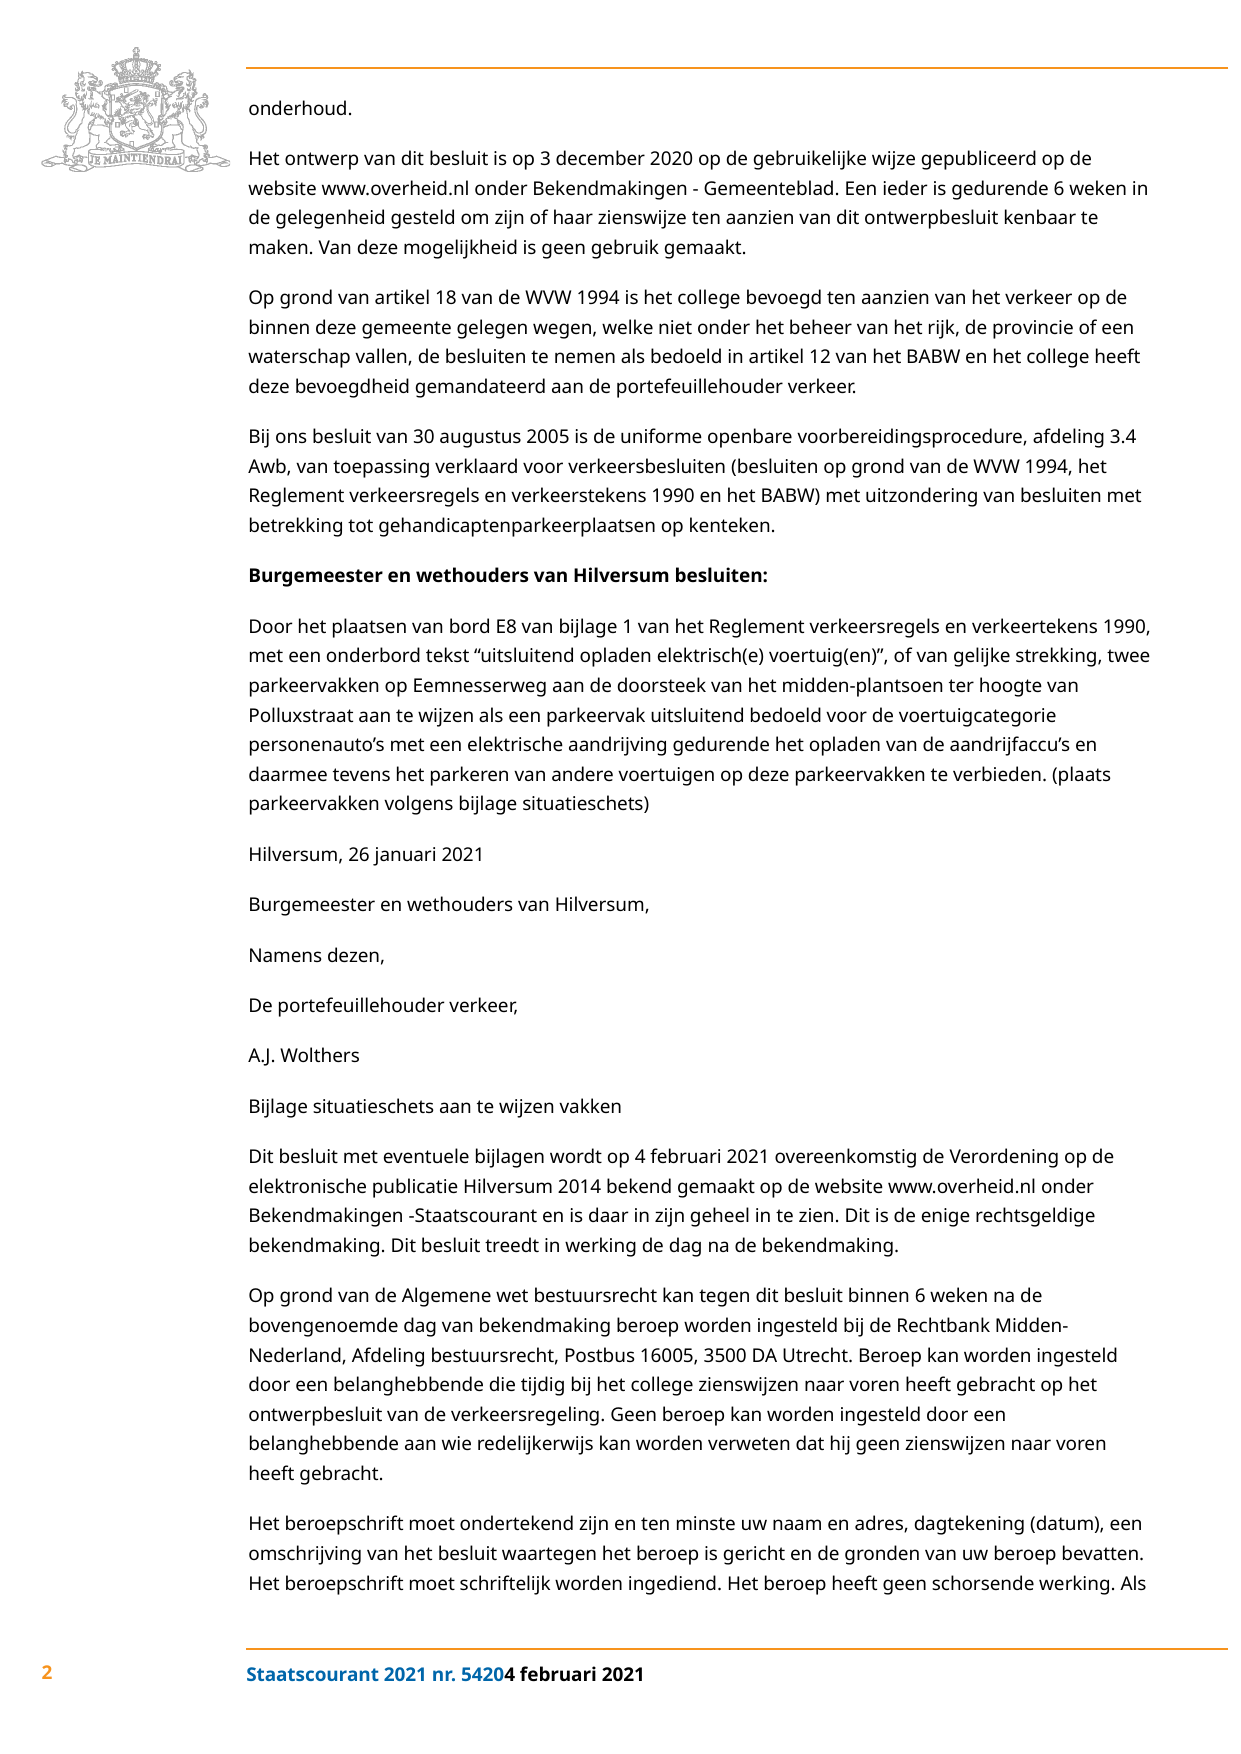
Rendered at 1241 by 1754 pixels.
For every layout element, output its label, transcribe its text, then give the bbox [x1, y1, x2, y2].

text Burgemeester en wethouders van Hilversum, [248, 891, 1152, 917]
text onderhoud. [248, 95, 1152, 121]
text Burgemeester en wethouders van Hilversum besluiten: [248, 563, 1152, 588]
text Door het plaatsen van bord E8 van bijlage 1 van het Reglement verkeersregels en verkeertekens 1990, met een onderbord tekst “uitsluitend opladen elektrisch(e) voertuig(en)”, of van gelijke strekking, twee parkeervakken op Eemnesserweg aan de doorsteek van het midden-plantsoen ter hoogte van Polluxstraat aan te wijzen als een parkeervak uitsluitend bedoeld voor de voertuigcategorie personenauto’s met een elektrische aandrijving gedurende het opladen van de aandrijfaccu’s en daarmee tevens het parkeren van andere voertuigen op deze parkeervakken te verbieden. (plaats parkeervakken volgens bijlage situatieschets) [248, 613, 1152, 816]
text Op grond van artikel 18 van de WVW 1994 is het colle­ge bevoegd ten aanzien van het verkeer op de binnen deze gemeente gelegen wegen, welke niet onder het beheer van het rijk, de pro­vincie of een waterschap vallen, de besluiten te nemen als bedoeld in artikel 12 van het BABW en het college heeft deze bevoegdheid gemandateerd aan de portefeuillehouder verkeer. [248, 284, 1152, 399]
text Dit besluit met eventuele bijlagen wordt op 4 februari 2021 overeenkomstig de Verordening op de elektronische publicatie Hilversum 2014 bekend gemaakt op de website www.overheid.nl onder Bekendmakingen -Staatscourant en is daar in zijn geheel in te zien. Dit is de enige rechtsgeldige bekendmaking. Dit besluit treedt in werking de dag na de bekendmaking. [248, 1143, 1152, 1258]
text Het beroepschrift moet ondertekend zijn en ten minste uw naam en adres, dagtekening (datum), een omschrijving van het besluit waartegen het beroep is gericht en de gronden van uw beroep bevatten. Het beroepschrift moet schriftelijk worden ingediend. Het beroep heeft geen schorsende werking. Als [248, 1511, 1152, 1596]
text Hilversum, 26 januari 2021 [248, 841, 1152, 867]
text A.J. Wolthers [248, 1043, 1152, 1068]
text Bij ons besluit van 30 augustus 2005 is de uniforme openbare voorbereidingsprocedure, afdeling 3.4 Awb, van toepassing verklaard voor verkeersbesluiten (besluiten op grond van de WVW 1994, het Reglement verkeersregels en verkeerstekens 1990 en het BABW) met uitzondering van besluiten met betrekking tot gehandicaptenparkeerplaatsen op kenteken. [248, 423, 1152, 538]
text Bijlage situatieschets aan te wijzen vakken [248, 1093, 1152, 1119]
text Namens dezen, [248, 942, 1152, 968]
picture [41, 47, 231, 172]
text Het ontwerp van dit besluit is op 3 december 2020 op de gebruikelijke wijze gepubliceerd op de website www.overheid.nl onder Bekendmakingen - Gemeenteblad. Een ieder is gedurende 6 weken in de gelegenheid gesteld om zijn of haar zienswijze ten aanzien van dit ontwerpbesluit kenbaar te maken. Van deze mogelijkheid is geen gebruik gemaakt. [248, 145, 1152, 260]
text De portefeuillehouder verkeer, [248, 992, 1152, 1018]
text Op grond van de Algemene wet bestuursrecht kan tegen dit besluit binnen 6 weken na de bovengenoemde dag van bekendmaking beroep worden ingesteld bij de Rechtbank Midden-Nederland, Afdeling bestuursrecht, Postbus 16005, 3500 DA Utrecht. Beroep kan worden ingesteld door een belanghebbende die tijdig bij het college zienswijzen naar voren heeft gebracht op het ontwerpbesluit van de verkeersregeling. Geen beroep kan worden ingesteld door een belanghebbende aan wie redelijkerwijs kan worden verweten dat hij geen zienswijzen naar voren heeft gebracht. [248, 1283, 1152, 1486]
